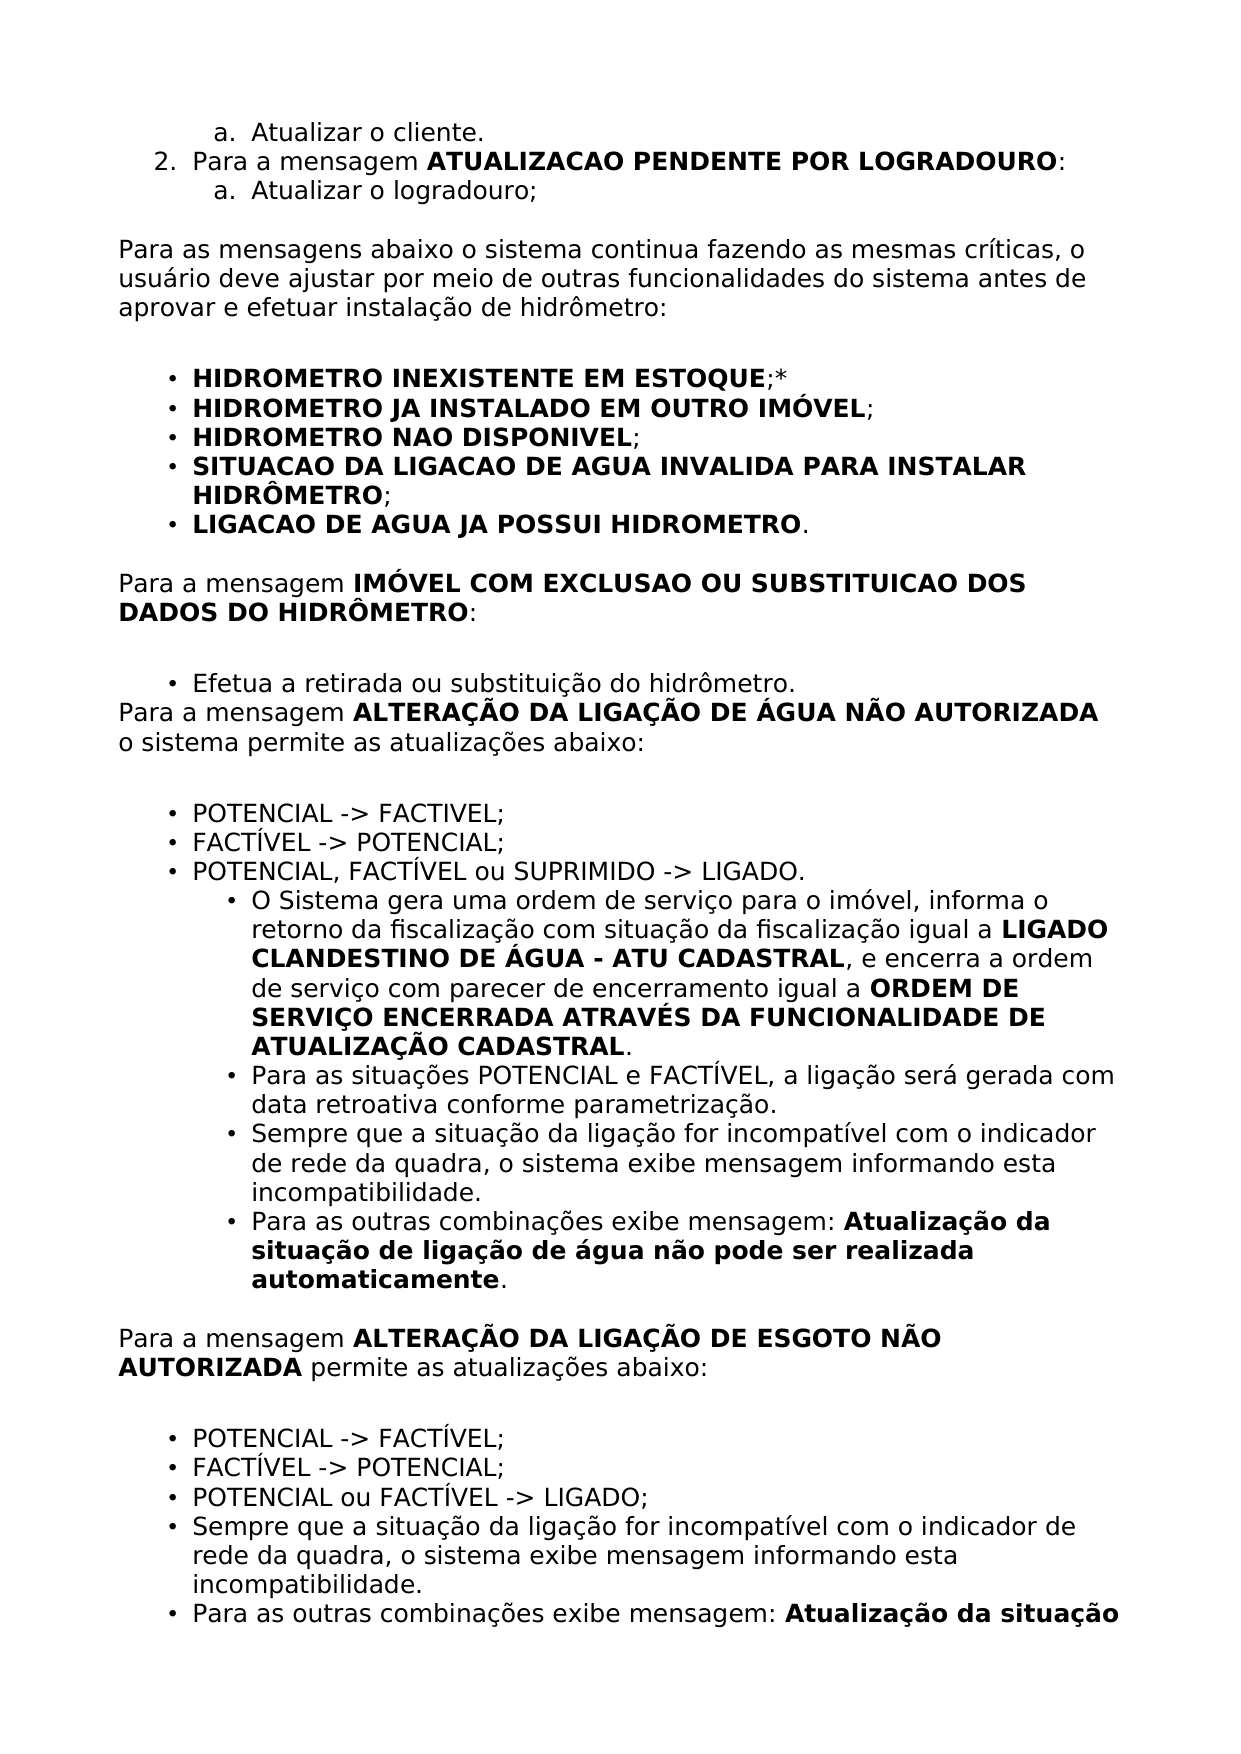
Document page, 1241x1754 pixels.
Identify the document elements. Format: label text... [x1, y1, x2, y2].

list FACTÍVEL -> POTENCIAL; [177, 828, 1122, 857]
list Para as outras combinações exibe mensagem: Atualização da situação de ligação de água não pode ser realizada automaticamente. [236, 1207, 1122, 1295]
list FACTÍVEL -> POTENCIAL; [177, 1454, 1122, 1483]
list POTENCIAL ou FACTÍVEL -> LIGADO; [177, 1483, 1122, 1512]
list Atualizar o logradouro; [236, 176, 1122, 206]
list POTENCIAL -> FACTÍVEL; [177, 1424, 1122, 1454]
list Sempre que a situação da ligação for incompatível com o indicador de rede da quadra, o sistema exibe mensagem informando esta incompatibilidade. [177, 1512, 1122, 1599]
text Para as mensagens abaixo o sistema continua fazendo as mesmas críticas, o usuário deve ajustar por meio de outras funcionalidades do sistema antes de aprovar e efetuar instalação de hidrômetro: [118, 235, 1122, 323]
list HIDROMETRO NAO DISPONIVEL; [177, 423, 1122, 452]
list O Sistema gera uma ordem de serviço para o imóvel, informa o retorno da fiscalização com situação da fiscalização igual a LIGADO CLANDESTINO DE ÁGUA - ATU CADASTRAL, e encerra a ordem de serviço com parecer de encerramento igual a ORDEM DE SERVIÇO ENCERRADA ATRAVÉS DA FUNCIONALIDADE DE ATUALIZAÇÃO CADASTRAL. [236, 886, 1122, 1061]
list Para as situações POTENCIAL e FACTÍVEL, a ligação será gerada com data retroativa conforme parametrização. [236, 1061, 1122, 1120]
list Efetua a retirada ou substituição do hidrômetro. [177, 669, 1122, 698]
text Para a mensagem ALTERAÇÃO DA LIGAÇÃO DE ÁGUA NÃO AUTORIZADA o sistema permite as atualizações abaixo: [118, 698, 1122, 757]
list HIDROMETRO JA INSTALADO EM OUTRO IMÓVEL; [177, 394, 1122, 423]
list Atualizar o cliente. [236, 118, 1122, 147]
list POTENCIAL -> FACTIVEL; [177, 799, 1122, 828]
list SITUACAO DA LIGACAO DE AGUA INVALIDA PARA INSTALAR HIDRÔMETRO; [177, 452, 1122, 510]
list POTENCIAL, FACTÍVEL ou SUPRIMIDO -> LIGADO. [177, 857, 1122, 886]
list LIGACAO DE AGUA JA POSSUI HIDROMETRO. [177, 510, 1122, 539]
text Para a mensagem ALTERAÇÃO DA LIGAÇÃO DE ESGOTO NÃO AUTORIZADA permite as atualizações abaixo: [118, 1324, 1122, 1382]
list Para a mensagem ATUALIZACAO PENDENTE POR LOGRADOURO: [177, 147, 1122, 176]
text Para a mensagem IMÓVEL COM EXCLUSAO OU SUBSTITUICAO DOS DADOS DO HIDRÔMETRO: [118, 569, 1122, 627]
list HIDROMETRO INEXISTENTE EM ESTOQUE;* [177, 364, 1122, 394]
list Sempre que a situação da ligação for incompatível com o indicador de rede da quadra, o sistema exibe mensagem informando esta incompatibilidade. [236, 1120, 1122, 1207]
list Para as outras combinações exibe mensagem: Atualização da situação [177, 1599, 1122, 1629]
